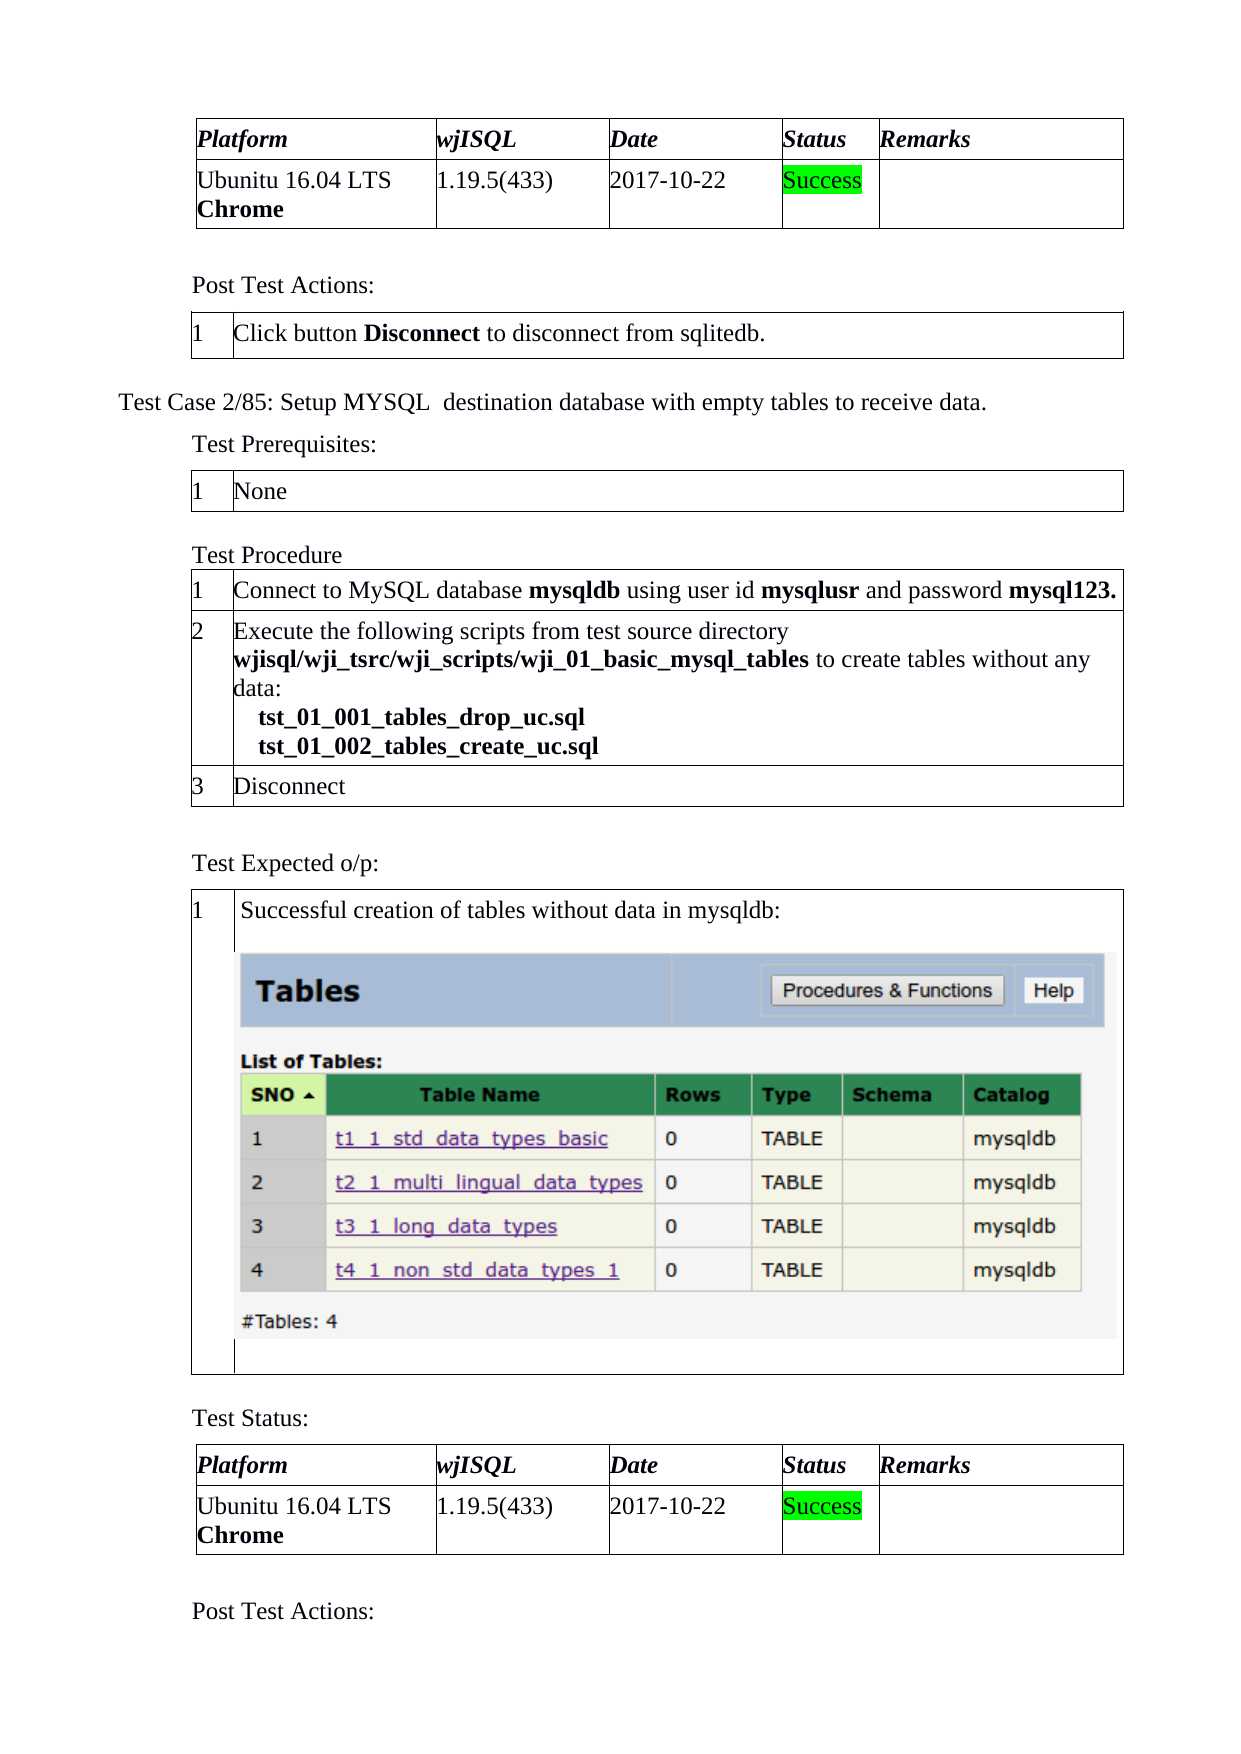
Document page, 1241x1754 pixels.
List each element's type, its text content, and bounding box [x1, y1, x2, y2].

text Test Expected o/p: [118, 848, 1122, 876]
table_cell 2017-10-22 [610, 1486, 782, 1554]
table_header None [234, 471, 1123, 511]
table_header Click button Disconnect to disconnect from sqlitedb. [234, 313, 1123, 358]
table_cell 3 [192, 766, 233, 806]
table_cell Ubunitu 16.04 LTS Chrome [197, 160, 436, 228]
table_header Connect to MySQL database mysqldb using user id mysqlusr and password mysql123. [234, 570, 1123, 609]
text Test Procedure [118, 540, 1122, 569]
table_header wjISQL [437, 1445, 609, 1485]
table_header Platform [197, 1445, 436, 1485]
table_header Remarks [880, 119, 1123, 159]
table_cell [880, 160, 1123, 228]
table_header 1 [192, 471, 233, 511]
table_header Status [783, 1445, 879, 1485]
table_cell 1.19.5(433) [437, 160, 609, 228]
table_header Successful creation of tables without data in mysqldb: [235, 890, 1123, 1373]
text Post Test Actions: [118, 1596, 1122, 1625]
table_header 1 [192, 570, 233, 609]
text Test Status: [118, 1403, 1122, 1431]
table_header Platform [197, 119, 436, 159]
table_cell Execute the following scripts from test source directory wjisql/wji_tsrc/wji_scripts/wji_01_basic_mysql_tables to create tables without any data: tst_01_001_tables_drop_uc.sql tst_01_002_tables_create_uc.sql [234, 611, 1123, 765]
text Test Prerequisites: [118, 429, 1122, 457]
table_header 1 [192, 890, 234, 1373]
table_cell [880, 1486, 1123, 1554]
table_cell 1.19.5(433) [437, 1486, 609, 1554]
picture [233, 952, 1117, 1339]
table_cell Ubunitu 16.04 LTS Chrome [197, 1486, 436, 1554]
table_cell Disconnect [234, 766, 1123, 806]
table_header 1 [192, 313, 233, 358]
table_cell 2017-10-22 [610, 160, 782, 228]
table_cell Success [783, 1486, 879, 1554]
table_header Date [610, 1445, 782, 1485]
text Post Test Actions: [118, 270, 1122, 299]
table_header Remarks [880, 1445, 1123, 1485]
table_cell 2 [192, 611, 233, 765]
table_header Date [610, 119, 782, 159]
table_header Status [783, 119, 879, 159]
table_header wjISQL [437, 119, 609, 159]
table_cell Success [783, 160, 879, 228]
text Test Case 2/85: Setup MYSQL destination database with empty tables to receive data. [118, 387, 1122, 416]
